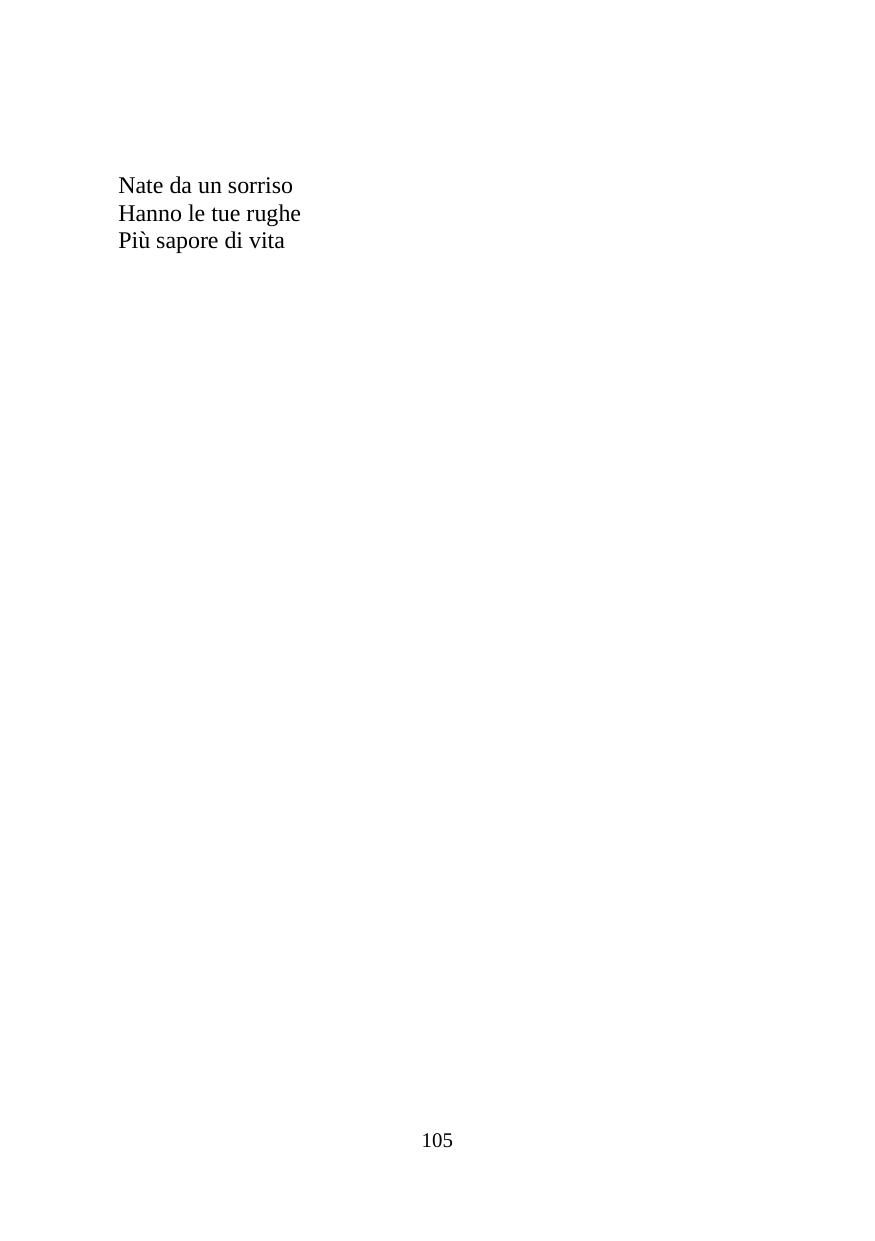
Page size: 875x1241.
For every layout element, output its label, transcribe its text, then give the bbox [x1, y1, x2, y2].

text Nate da un sorriso [88, 171, 786, 199]
text Più sapore di vita [88, 227, 786, 254]
text Hanno le tue rughe [88, 199, 786, 227]
